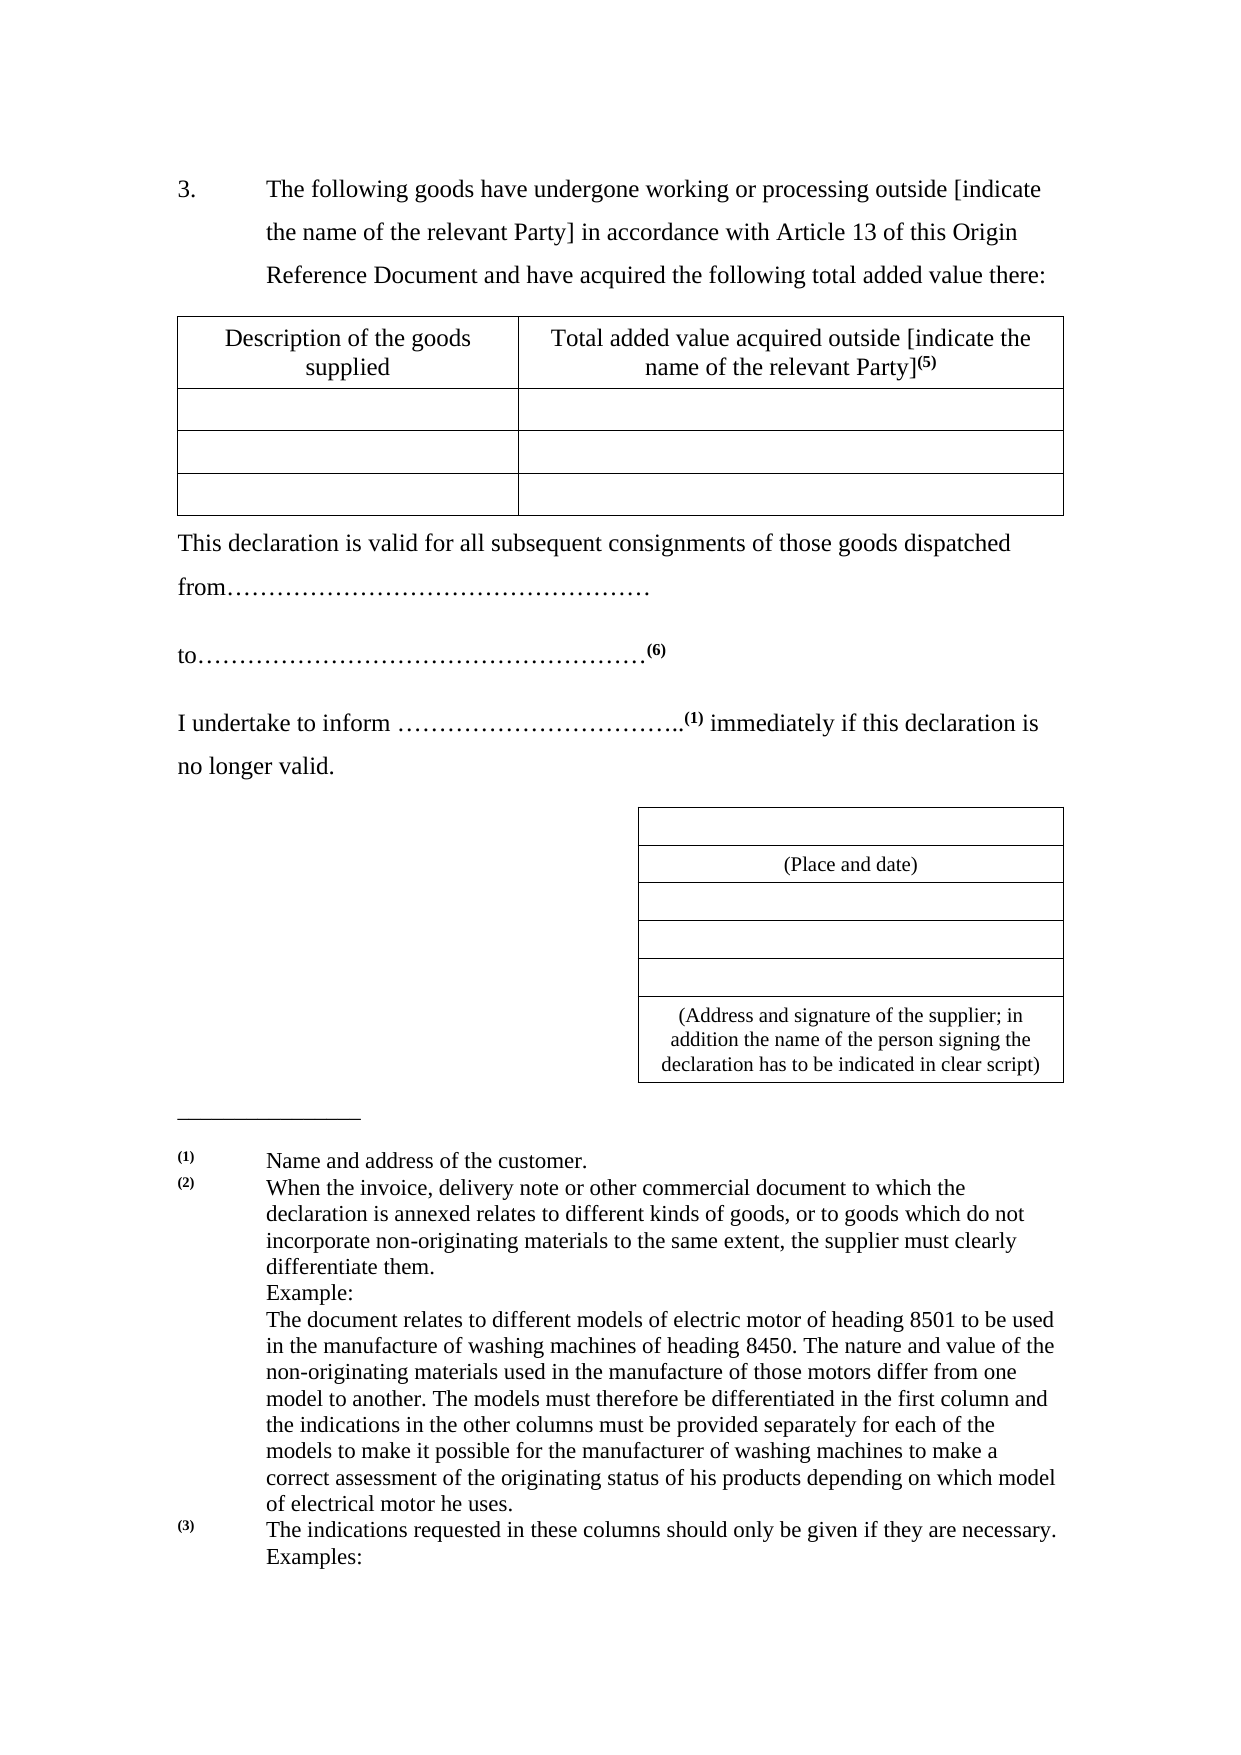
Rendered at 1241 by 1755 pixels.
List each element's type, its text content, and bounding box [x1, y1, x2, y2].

text (3) The indications requested in these columns should only be given if they are necessary. [177, 1517, 1063, 1543]
text I undertake to inform ……………………………..(1) immediately if this declaration is no longer valid. [177, 708, 1063, 780]
text to………………………………………………(6) [177, 640, 1063, 668]
text (1) Name and address of the customer. [177, 1148, 1063, 1174]
table_cell [178, 474, 518, 515]
table_cell [519, 389, 1063, 430]
table_cell [519, 431, 1063, 472]
text This declaration is valid for all subsequent consignments of those goods dispatched from…………………………………………… [177, 528, 1063, 600]
text Example: [266, 1279, 1063, 1306]
table_header Description of the goods supplied [178, 317, 518, 387]
table_cell [639, 883, 1063, 920]
table_cell [639, 959, 1063, 996]
text (2) When the invoice, delivery note or other commercial document to which the declaration is annexed relates to different kinds of goods, or to goods which do not incorporate non‑originating materials to the same extent, the supplier must clearly differentiate them. [177, 1174, 1063, 1279]
text The document relates to different models of electric motor of heading 8501 to be used in the manufacture of washing machines of heading 8450. The nature and value of the non‑originating materials used in the manufacture of those motors differ from one model to another. The models must therefore be differentiated in the first column and the indications in the other columns must be provided separately for each of the models to make it possible for the manufacturer of washing machines to make a correct assessment of the originating status of his products depending on which model of electrical motor he uses. [266, 1306, 1063, 1517]
table_cell (Address and signature of the supplier; in addition the name of the person signing the declaration has to be indicated in clear script) [639, 997, 1063, 1082]
table_header [639, 808, 1063, 844]
text ________________ [177, 1096, 1063, 1122]
table_cell [519, 474, 1063, 515]
text Examples: [266, 1543, 1063, 1569]
table_header Total added value acquired outside [indicate the name of the relevant Party](5) [519, 317, 1063, 387]
table_cell [178, 389, 518, 430]
text 3. The following goods have undergone working or processing outside [indicate the name of the relevant Party] in accordance with Article 13 of this Origin Reference Document and have acquired the following total added value there: [177, 174, 1063, 289]
table_cell [639, 921, 1063, 958]
table_cell (Place and date) [639, 846, 1063, 882]
table_cell [178, 431, 518, 472]
